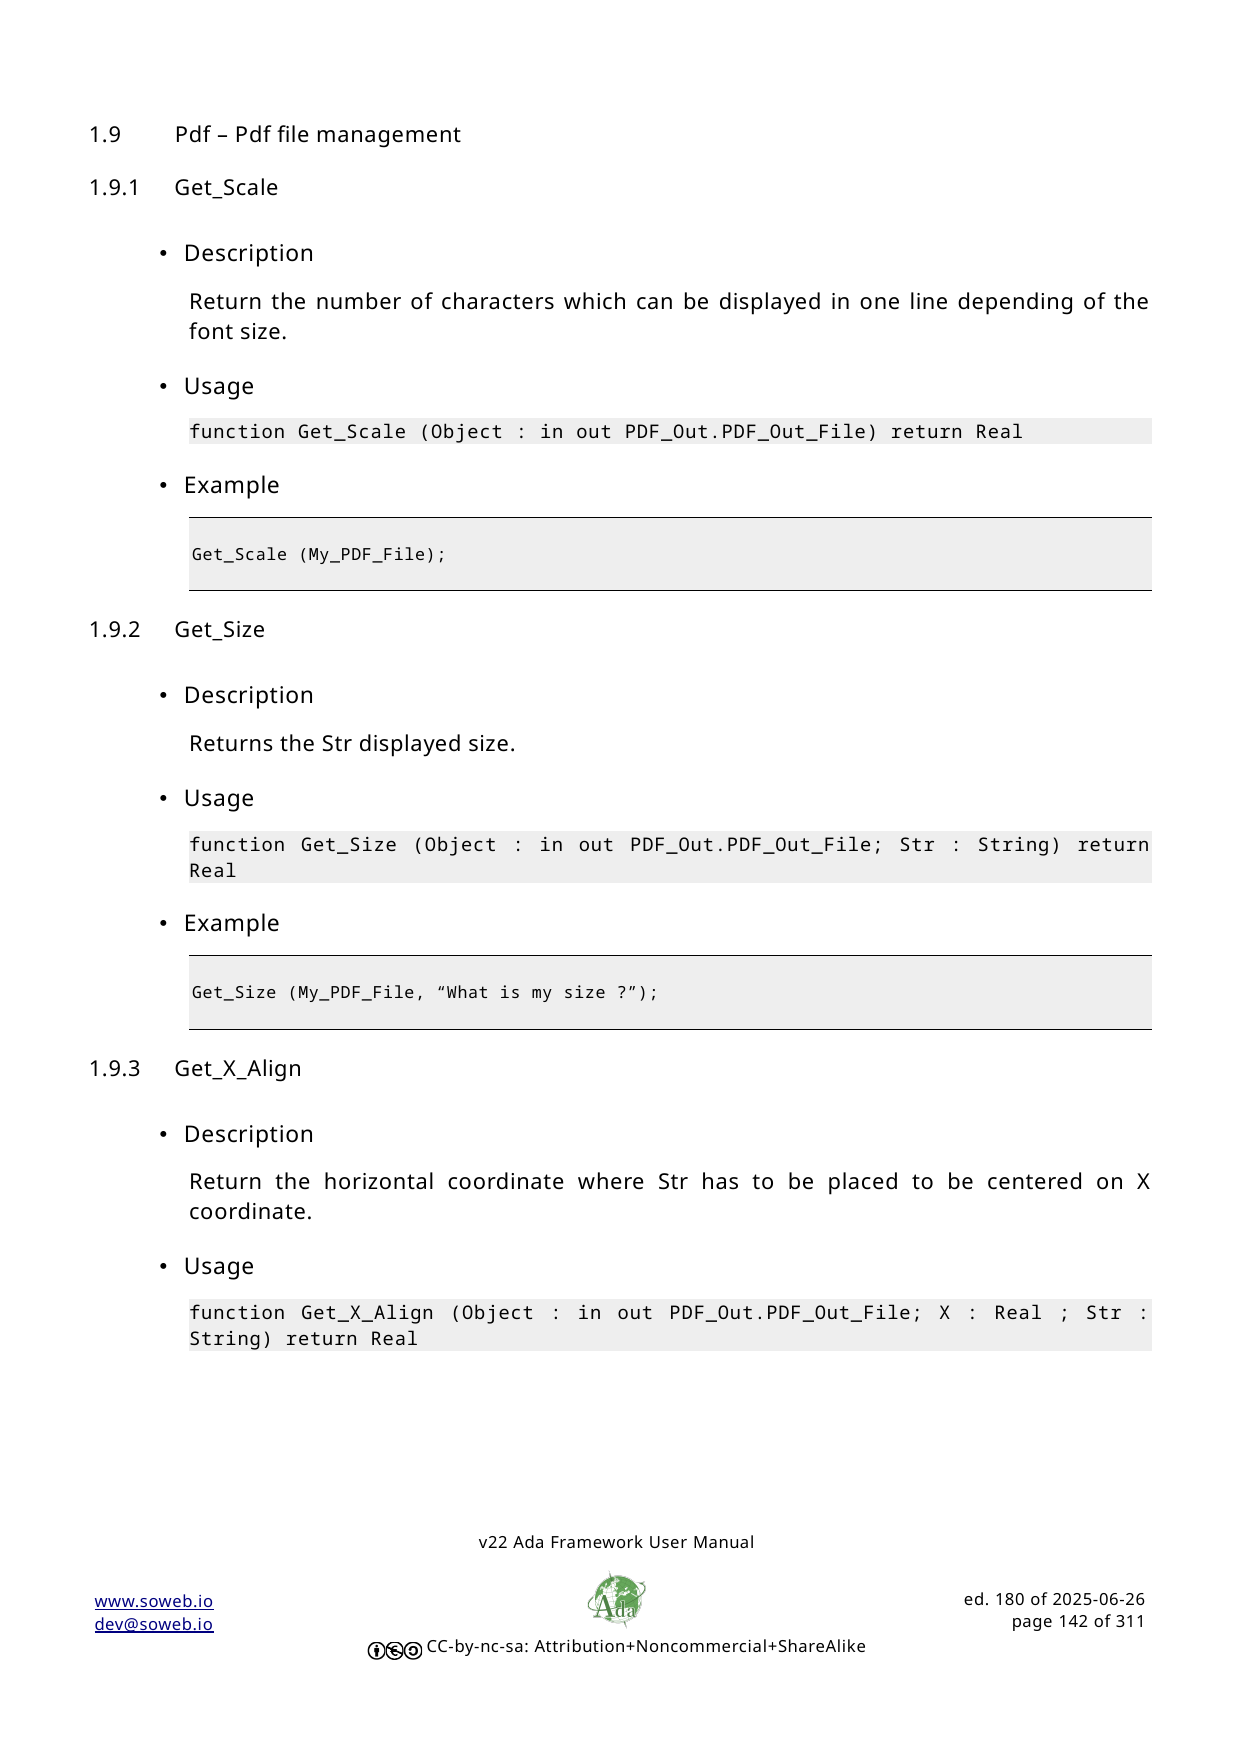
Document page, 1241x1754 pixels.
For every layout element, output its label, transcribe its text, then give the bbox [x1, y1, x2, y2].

subtitle Description [159, 679, 1152, 710]
list Get_Size (My_PDF_File, “What is my size ?”); [189, 956, 1152, 1029]
subtitle Get_Scale [88, 172, 1152, 213]
text Return the horizontal coordinate where Str has to be placed to be centered on X coordinate. [189, 1166, 1152, 1226]
subtitle Get_X_Align [88, 1052, 1152, 1093]
subtitle Get_Size [88, 614, 1152, 655]
text Return the number of characters which can be displayed in one line depending of the font size. [189, 286, 1152, 346]
subtitle Example [159, 906, 1152, 937]
subtitle Description [159, 1117, 1152, 1148]
subtitle Description [159, 237, 1152, 268]
subtitle Usage [159, 1250, 1152, 1281]
picture [367, 1642, 423, 1660]
text function Get_Size (Object : in out PDF_Out.PDF_Out_File; Str : String) return Real [189, 831, 1152, 883]
list Get_Scale (My_PDF_File); [189, 518, 1152, 590]
text function Get_Scale (Object : in out PDF_Out.PDF_Out_File) return Real [189, 418, 1152, 444]
text Returns the Str displayed size. [189, 728, 1152, 758]
subtitle Usage [159, 782, 1152, 813]
subtitle Example [159, 468, 1152, 499]
subtitle Usage [159, 369, 1152, 401]
picture [587, 1570, 646, 1629]
subtitle Pdf – Pdf file management [88, 118, 1152, 148]
text function Get_X_Align (Object : in out PDF_Out.PDF_Out_File; X : Real ; Str : String) return Real [189, 1299, 1152, 1351]
